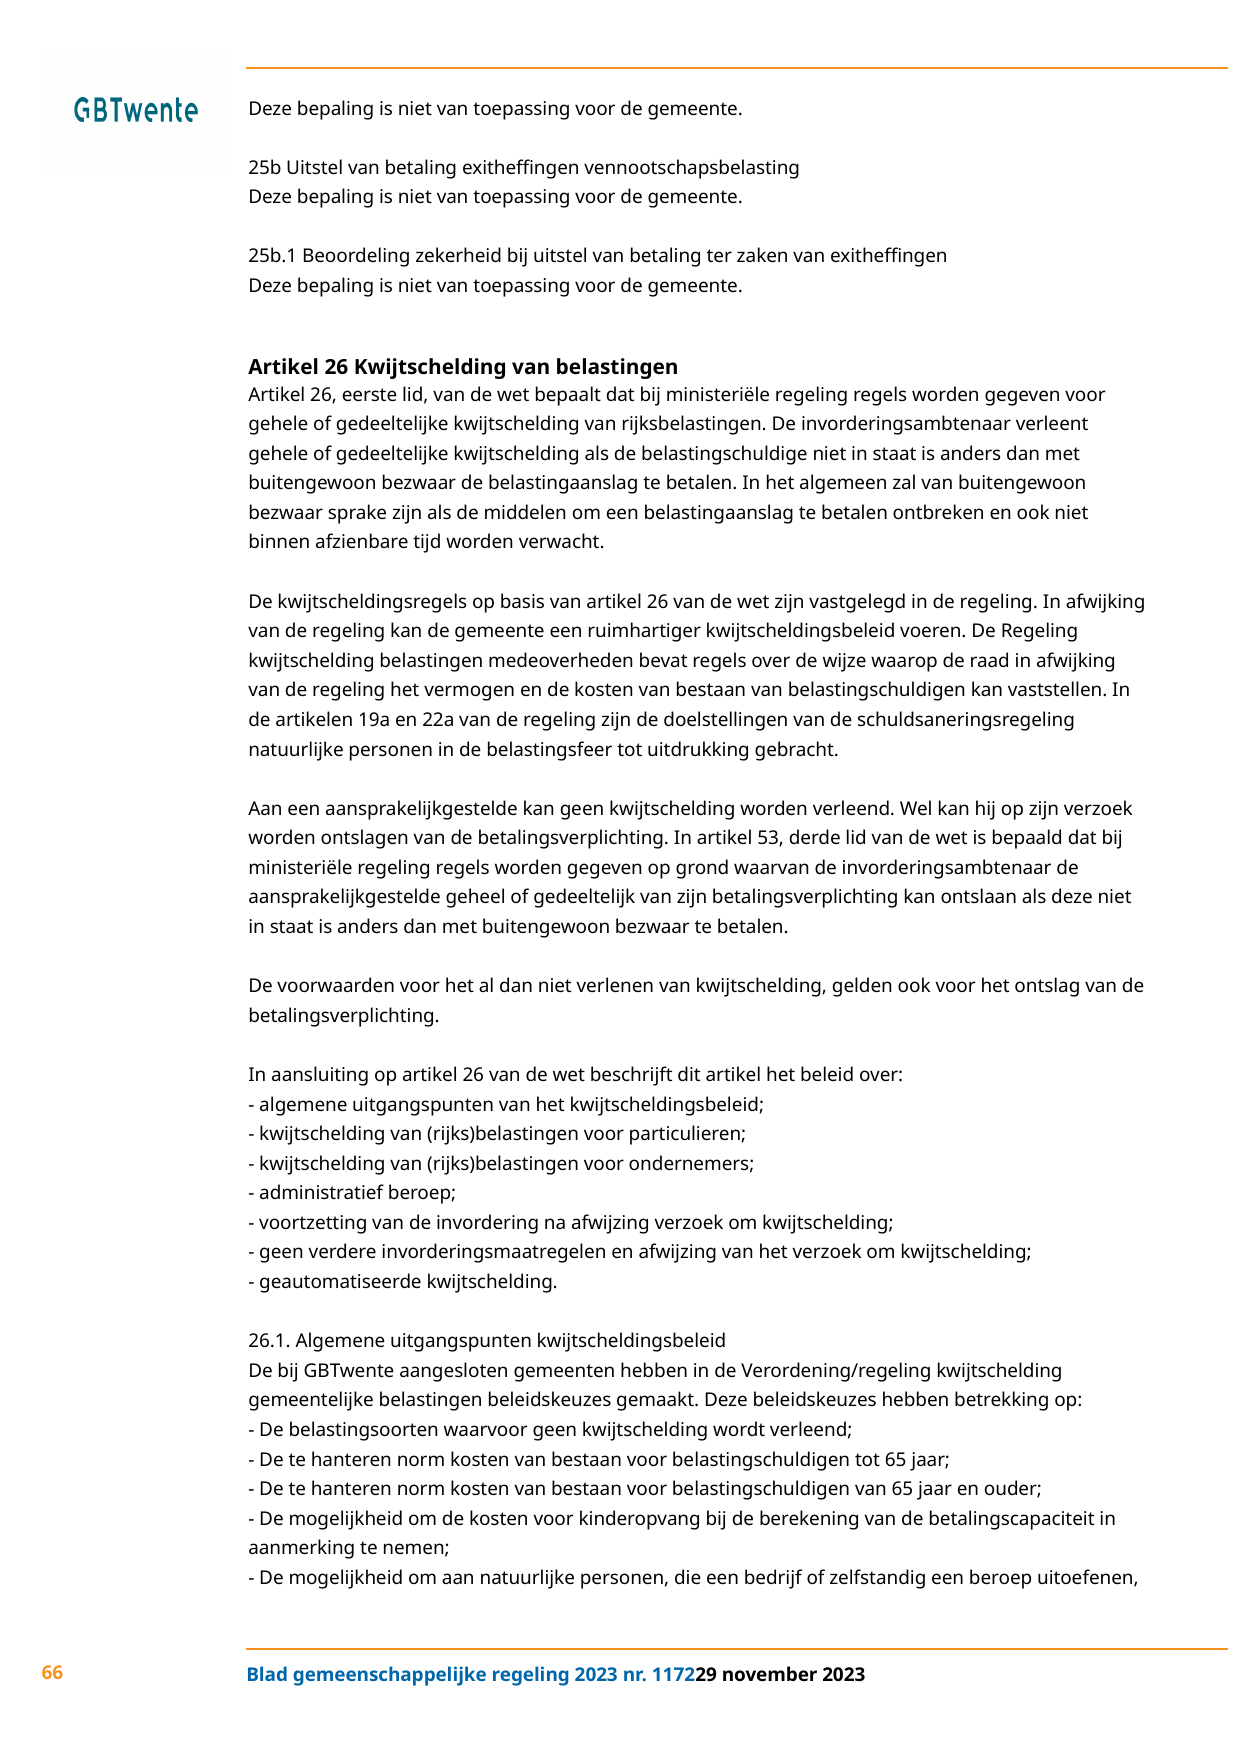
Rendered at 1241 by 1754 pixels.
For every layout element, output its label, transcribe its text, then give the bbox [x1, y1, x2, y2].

text - geen verdere invorderingsmaatregelen en afwijzing van het verzoek om kwijtschelding; [248, 1239, 1152, 1264]
text - De te hanteren norm kosten van bestaan voor belastingschuldigen van 65 jaar en ouder; [248, 1475, 1152, 1501]
text Artikel 26 Kwijtschelding van belastingen [248, 352, 1152, 381]
text In aansluiting op artikel 26 van de wet beschrijft dit artikel het beleid over: [248, 1061, 1152, 1087]
picture [41, 47, 231, 172]
text Aan een aansprakelijkgestelde kan geen kwijtschelding worden verleend. Wel kan hij op zijn verzoek worden ontslagen van de betalingsverplichting. In artikel 53, derde lid van de wet is bepaald dat bij ministeriële regeling regels worden gegeven op grond waarvan de invorderingsambtenaar de aansprakelijkgestelde geheel of gedeeltelijk van zijn betalingsverplichting kan ontslaan als deze niet in staat is anders dan met buitengewoon bezwaar te betalen. [248, 795, 1152, 939]
text 26.1. Algemene uitgangspunten kwijtscheldingsbeleid [248, 1327, 1152, 1353]
text - geautomatiseerde kwijtschelding. [248, 1268, 1152, 1294]
text - algemene uitgangspunten van het kwijtscheldingsbeleid; [248, 1091, 1152, 1116]
text - voortzetting van de invordering na afwijzing verzoek om kwijtschelding; [248, 1209, 1152, 1235]
text - kwijtschelding van (rijks)belastingen voor particulieren; [248, 1120, 1152, 1146]
text 25b Uitstel van betaling exitheffingen vennootschapsbelasting [248, 154, 1152, 180]
text De voorwaarden voor het al dan niet verlenen van kwijtschelding, gelden ook voor het ontslag van de betalingsverplichting. [248, 972, 1152, 1028]
text De kwijtscheldingsregels op basis van artikel 26 van de wet zijn vastgelegd in de regeling. In afwijking van de regeling kan de gemeente een ruimhartiger kwijtscheldingsbeleid voeren. De Regeling kwijtschelding belastingen medeoverheden bevat regels over de wijze waarop de raad in afwijking van de regeling het vermogen en de kosten van bestaan van belastingschuldigen kan vaststellen. In de artikelen 19a en 22a van de regeling zijn de doelstellingen van de schuldsaneringsregeling natuurlijke personen in de belastingsfeer tot uitdrukking gebracht. [248, 588, 1152, 761]
text Deze bepaling is niet van toepassing voor de gemeente. [248, 183, 1152, 209]
text 25b.1 Beoordeling zekerheid bij uitstel van betaling ter zaken van exitheffingen [248, 243, 1152, 268]
text Deze bepaling is niet van toepassing voor de gemeente. [248, 272, 1152, 298]
text - De te hanteren norm kosten van bestaan voor belastingschuldigen tot 65 jaar; [248, 1446, 1152, 1471]
text Deze bepaling is niet van toepassing voor de gemeente. [248, 95, 1152, 121]
text - administratief beroep; [248, 1179, 1152, 1205]
text De bij GBTwente aangesloten gemeenten hebben in de Verordening/regeling kwijtschelding gemeentelijke belastingen beleidskeuzes gemaakt. Deze beleidskeuzes hebben betrekking op: [248, 1357, 1152, 1412]
text - De mogelijkheid om de kosten voor kinderopvang bij de berekening van de betalingscapaciteit in aanmerking te nemen; [248, 1505, 1152, 1560]
text - kwijtschelding van (rijks)belastingen voor ondernemers; [248, 1150, 1152, 1176]
text Artikel 26, eerste lid, van de wet bepaalt dat bij ministeriële regeling regels worden gegeven voor gehele of gedeeltelijke kwijtschelding van rijksbelastingen. De invorderingsambtenaar verleent gehele of gedeeltelijke kwijtschelding als de belastingschuldige niet in staat is anders dan met buitengewoon bezwaar de belastingaanslag te betalen. In het algemeen zal van buitengewoon bezwaar sprake zijn als de middelen om een belastingaanslag te betalen ontbreken en ook niet binnen afzienbare tijd worden verwacht. [248, 381, 1152, 554]
text - De mogelijkheid om aan natuurlijke personen, die een bedrijf of zelfstandig een beroep uitoefenen, [248, 1564, 1152, 1590]
text - De belastingsoorten waarvoor geen kwijtschelding wordt verleend; [248, 1416, 1152, 1442]
